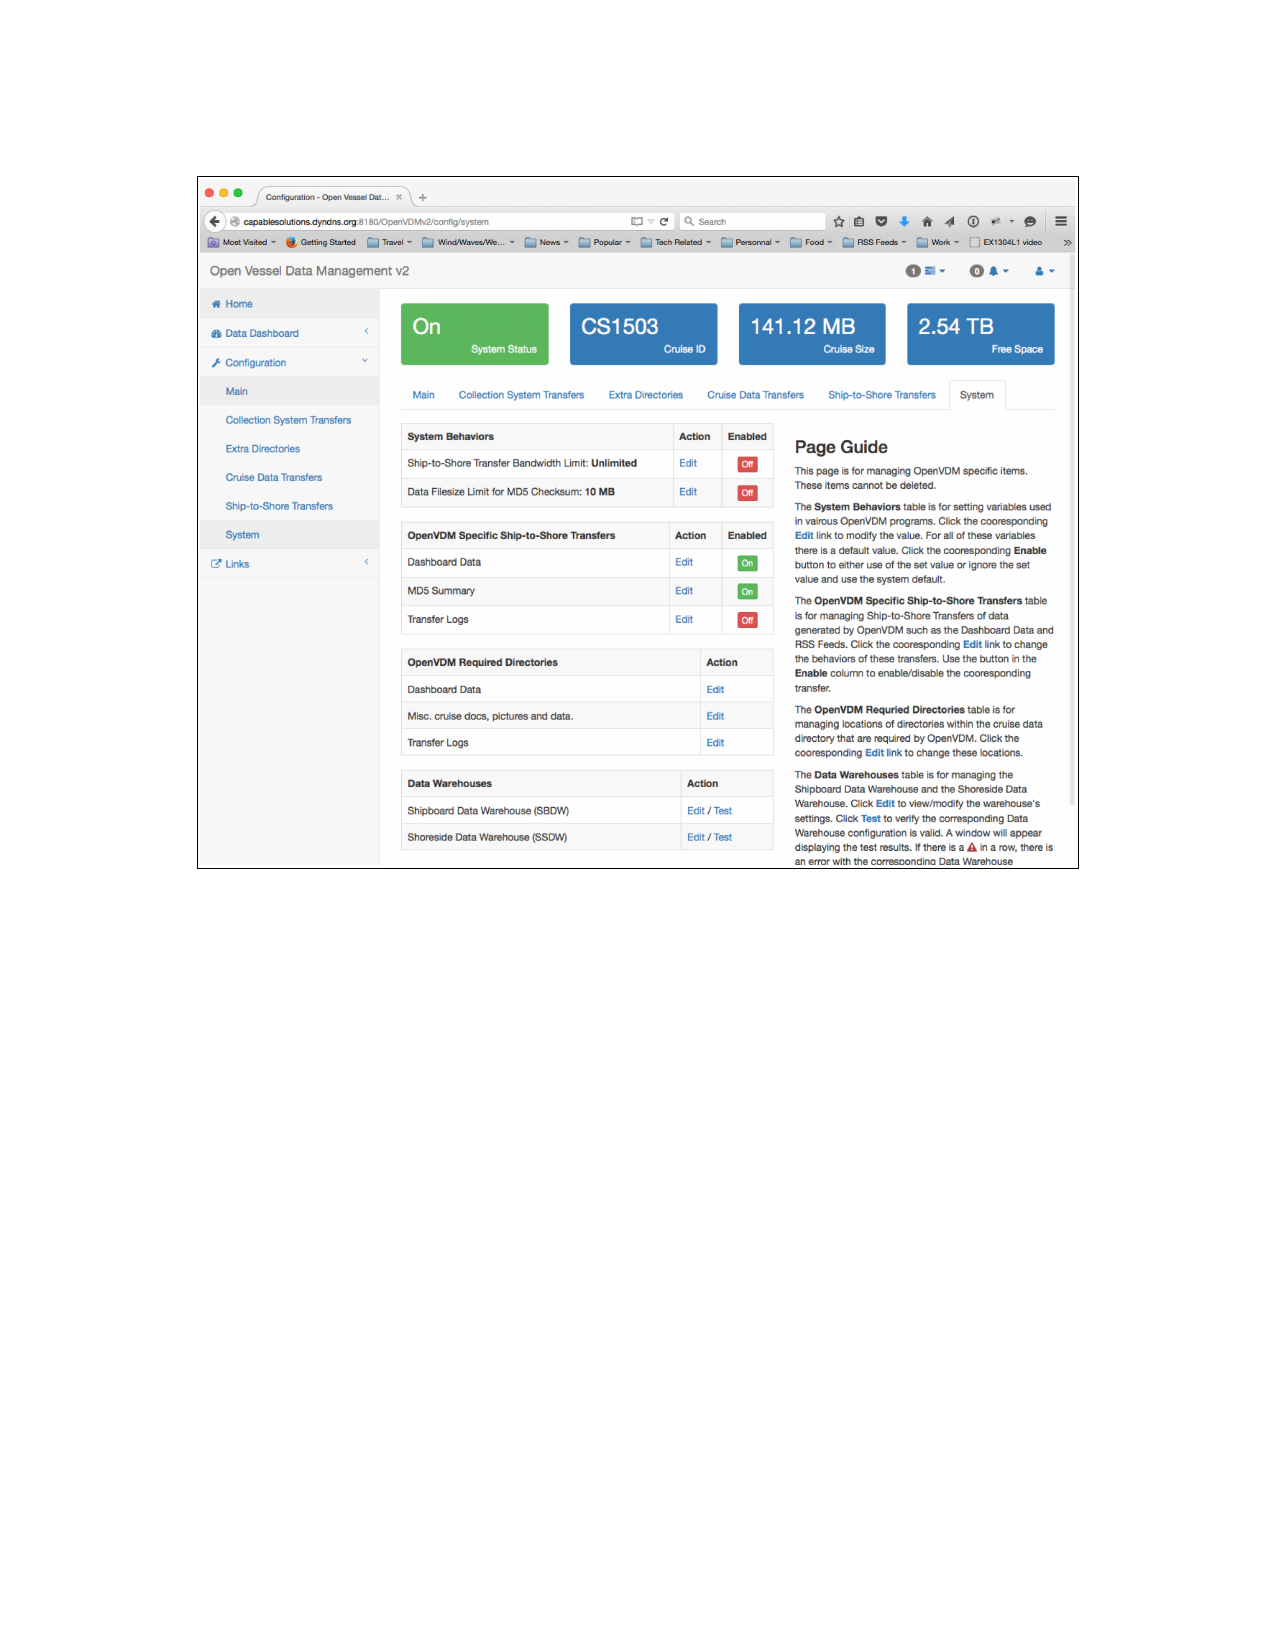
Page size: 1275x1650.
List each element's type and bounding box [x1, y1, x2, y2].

picture [199, 179, 1076, 865]
